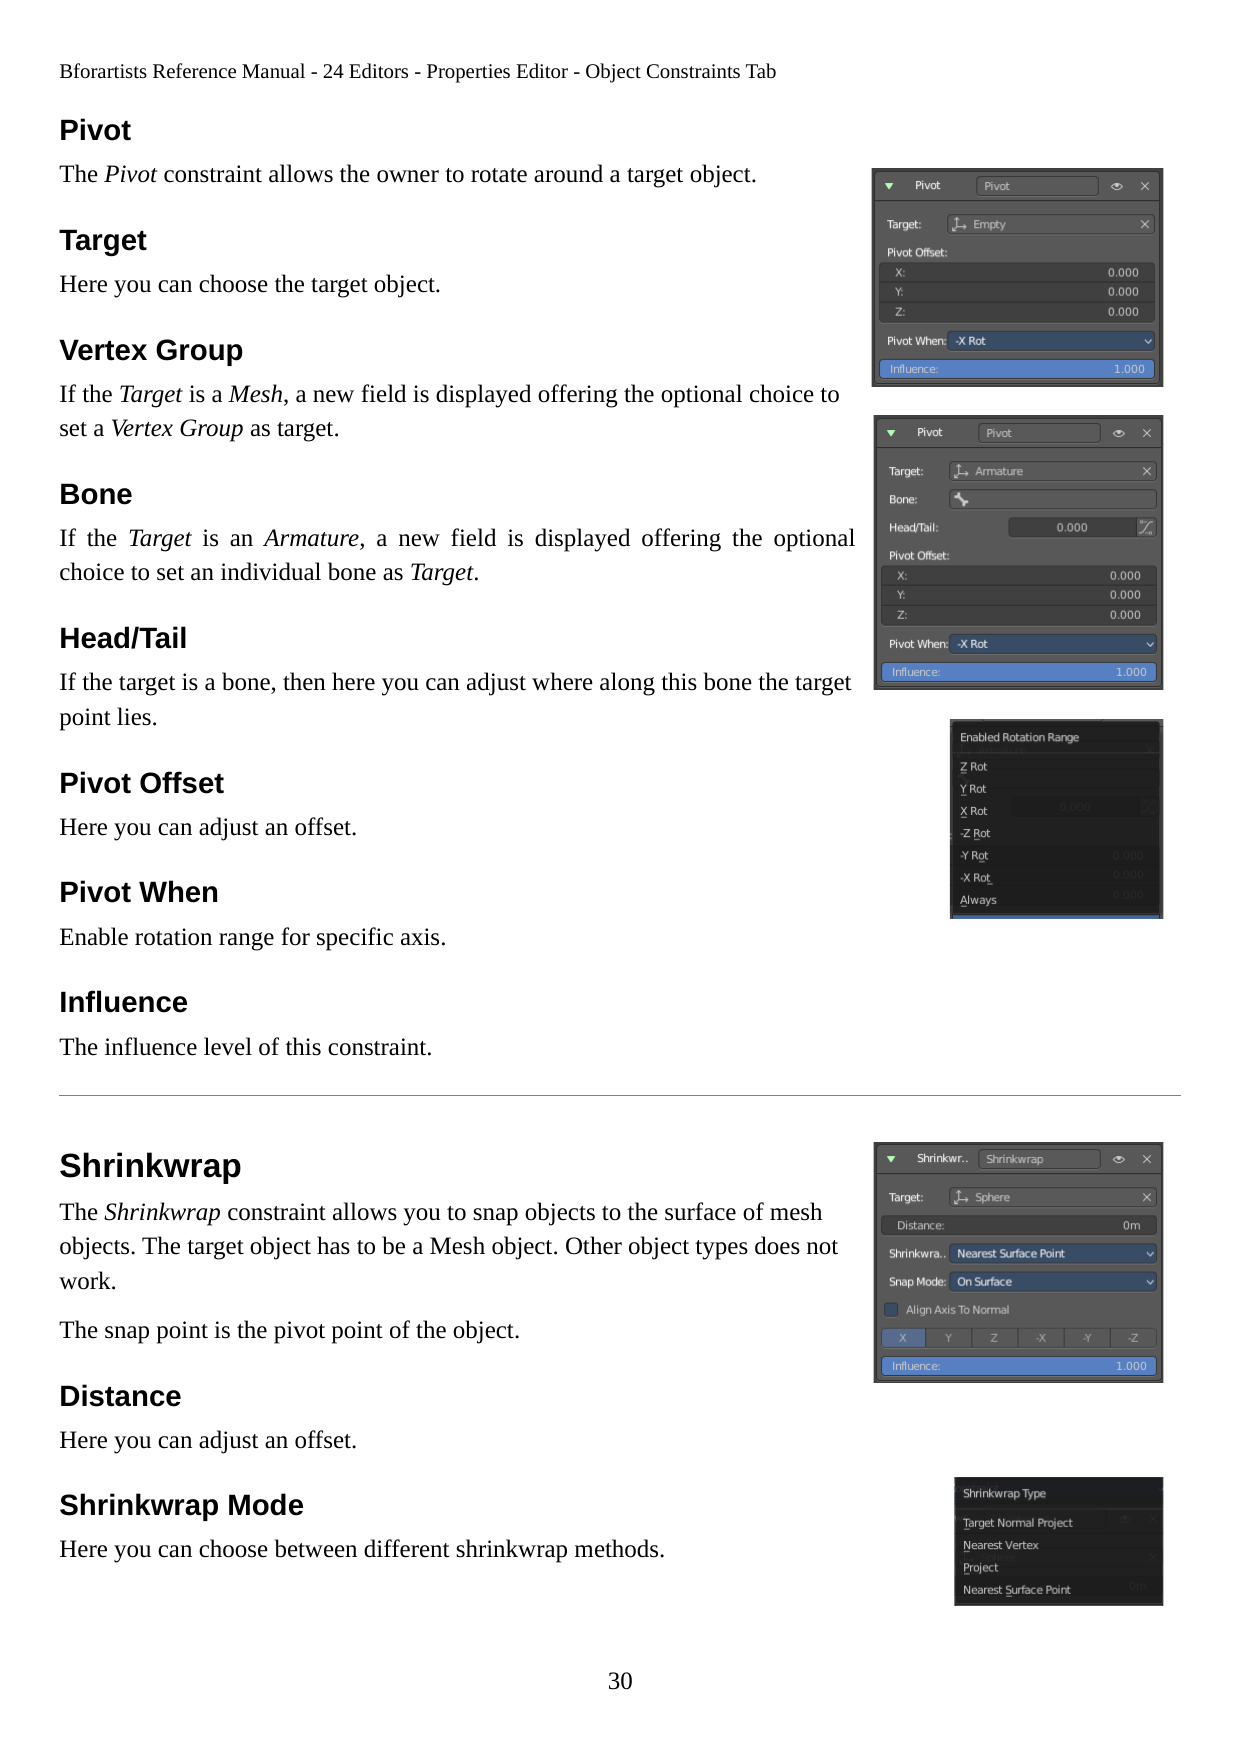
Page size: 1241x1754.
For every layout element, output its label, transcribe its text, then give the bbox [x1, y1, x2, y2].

subtitle Shrinkwrap [59, 1146, 873, 1184]
subtitle [1164, 332, 1181, 366]
subtitle Shrinkwrap Mode [59, 1488, 954, 1522]
subtitle Bone [59, 477, 873, 511]
subtitle [1164, 766, 1181, 799]
text Enable rotation range for specific axis. [59, 922, 1181, 950]
subtitle Head/Tail [59, 621, 873, 655]
subtitle Pivot [59, 113, 1181, 146]
text Here you can choose the target object. [59, 269, 871, 297]
subtitle [1164, 1488, 1181, 1522]
subtitle [1164, 1146, 1181, 1184]
text Here you can adjust an offset. [59, 812, 949, 841]
picture [873, 415, 1164, 690]
subtitle [1164, 222, 1181, 256]
text Here you can choose between different shrinkwrap methods. [59, 1534, 954, 1563]
subtitle Distance [59, 1378, 1181, 1412]
text If the Target is an Armature, a new field is displayed offering the optional choice to set an individual bone as Target. [59, 523, 873, 586]
subtitle [1164, 875, 1181, 909]
picture [954, 1477, 1164, 1606]
text The Pivot constraint allows the owner to rotate around a target object. [59, 159, 1181, 188]
subtitle Pivot When [59, 875, 949, 909]
picture [873, 1142, 1164, 1383]
text The snap point is the pivot point of the object. [59, 1315, 873, 1343]
subtitle [1164, 621, 1181, 655]
subtitle Vertex Group [59, 332, 871, 366]
text Here you can adjust an offset. [59, 1425, 1181, 1453]
text The influence level of this constraint. [59, 1032, 1181, 1060]
picture [871, 168, 1164, 387]
picture [949, 719, 1164, 919]
subtitle Influence [59, 985, 1181, 1019]
subtitle Target [59, 222, 871, 256]
subtitle [1164, 477, 1181, 511]
text If the Target is a Mesh, a new field is displayed offering the optional choice to set a Vertex Group as target. [59, 379, 1181, 442]
subtitle Pivot Offset [59, 766, 949, 799]
text The Shrinkwrap constraint allows you to snap objects to the surface of mesh objects. The target object has to be a Mesh object. Other object types does not work. [59, 1197, 873, 1294]
text If the target is a bone, then here you can adjust where along this bone the target point lies. [59, 667, 1181, 731]
